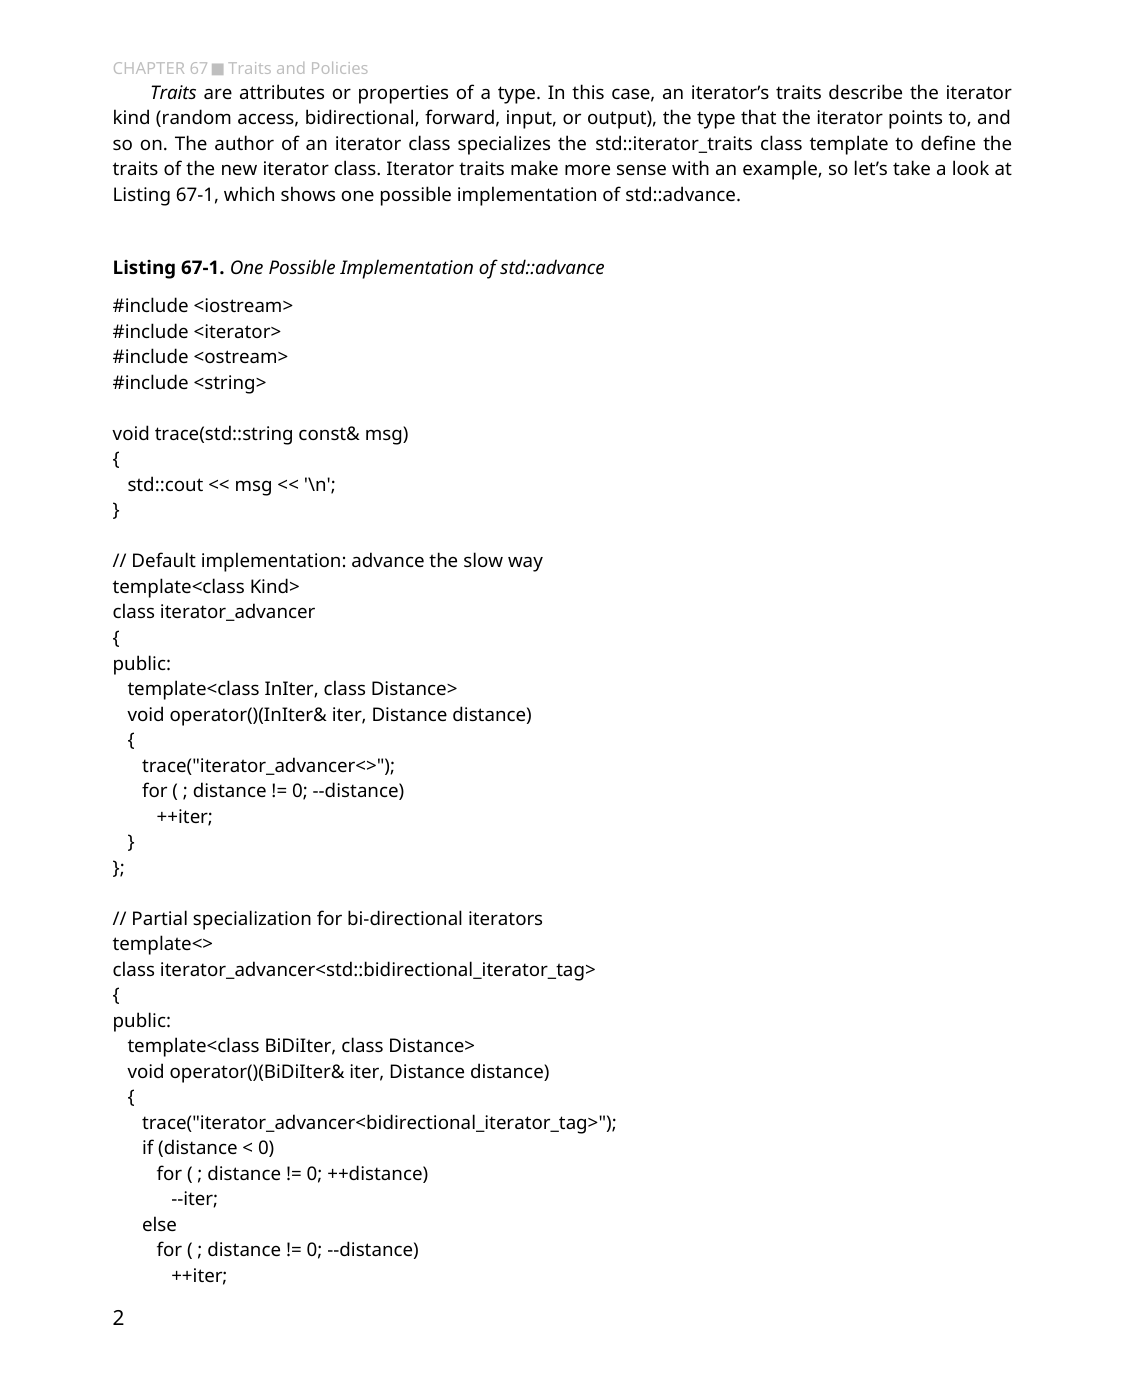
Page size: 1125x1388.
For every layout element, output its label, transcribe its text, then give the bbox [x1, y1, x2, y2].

text public: [112, 1007, 1012, 1033]
text ++iter; [112, 803, 1012, 828]
text void operator()(InIter& iter, Distance distance) [112, 701, 1012, 726]
text ++iter; [112, 1262, 1012, 1288]
text #include <ostream> [112, 343, 1012, 369]
text #include <iostream> [112, 292, 1012, 318]
text // Partial specialization for bi-directional iterators [112, 905, 1012, 931]
text }; [112, 854, 1012, 879]
text for ( ; distance != 0; --distance) [112, 1237, 1012, 1262]
text } [112, 497, 1012, 522]
text { [112, 982, 1012, 1007]
text void trace(std::string const& msg) [112, 420, 1012, 446]
text template<> [112, 931, 1012, 956]
text Listing 67-1. One Possible Implementation of std::advance [112, 254, 1012, 280]
text trace("iterator_advancer<bidirectional_iterator_tag>"); [112, 1109, 1012, 1135]
text template<class Kind> [112, 573, 1012, 599]
text else [112, 1211, 1012, 1237]
text { [112, 726, 1012, 752]
text --iter; [112, 1186, 1012, 1211]
text { [112, 624, 1012, 650]
text class iterator_advancer<std::bidirectional_iterator_tag> [112, 956, 1012, 982]
text } [112, 828, 1012, 854]
text trace("iterator_advancer<>"); [112, 752, 1012, 777]
text template<class BiDiIter, class Distance> [112, 1033, 1012, 1058]
text std::cout << msg << '\n'; [112, 471, 1012, 497]
text if (distance < 0) [112, 1135, 1012, 1160]
text template<class InIter, class Distance> [112, 675, 1012, 701]
text #include <string> [112, 369, 1012, 394]
text for ( ; distance != 0; ++distance) [112, 1160, 1012, 1186]
text // Default implementation: advance the slow way [112, 548, 1012, 573]
text void operator()(BiDiIter& iter, Distance distance) [112, 1058, 1012, 1084]
text #include <iterator> [112, 318, 1012, 343]
text for ( ; distance != 0; --distance) [112, 777, 1012, 803]
text public: [112, 650, 1012, 675]
text { [112, 1084, 1012, 1109]
text { [112, 446, 1012, 471]
text Traits are attributes or properties of a type. In this case, an iterator’s traits describe the iterator kind (random access, bidirectional, forward, input, or output), the type that the iterator points to, and so on. The author of an iterator class specializes the std::iterator_traits class template to define the traits of the new iterator class. Iterator traits make more sense with an example, so let’s take a look at Listing 67-1, which shows one possible implementation of std::advance. [112, 79, 1012, 207]
text class iterator_advancer [112, 599, 1012, 624]
